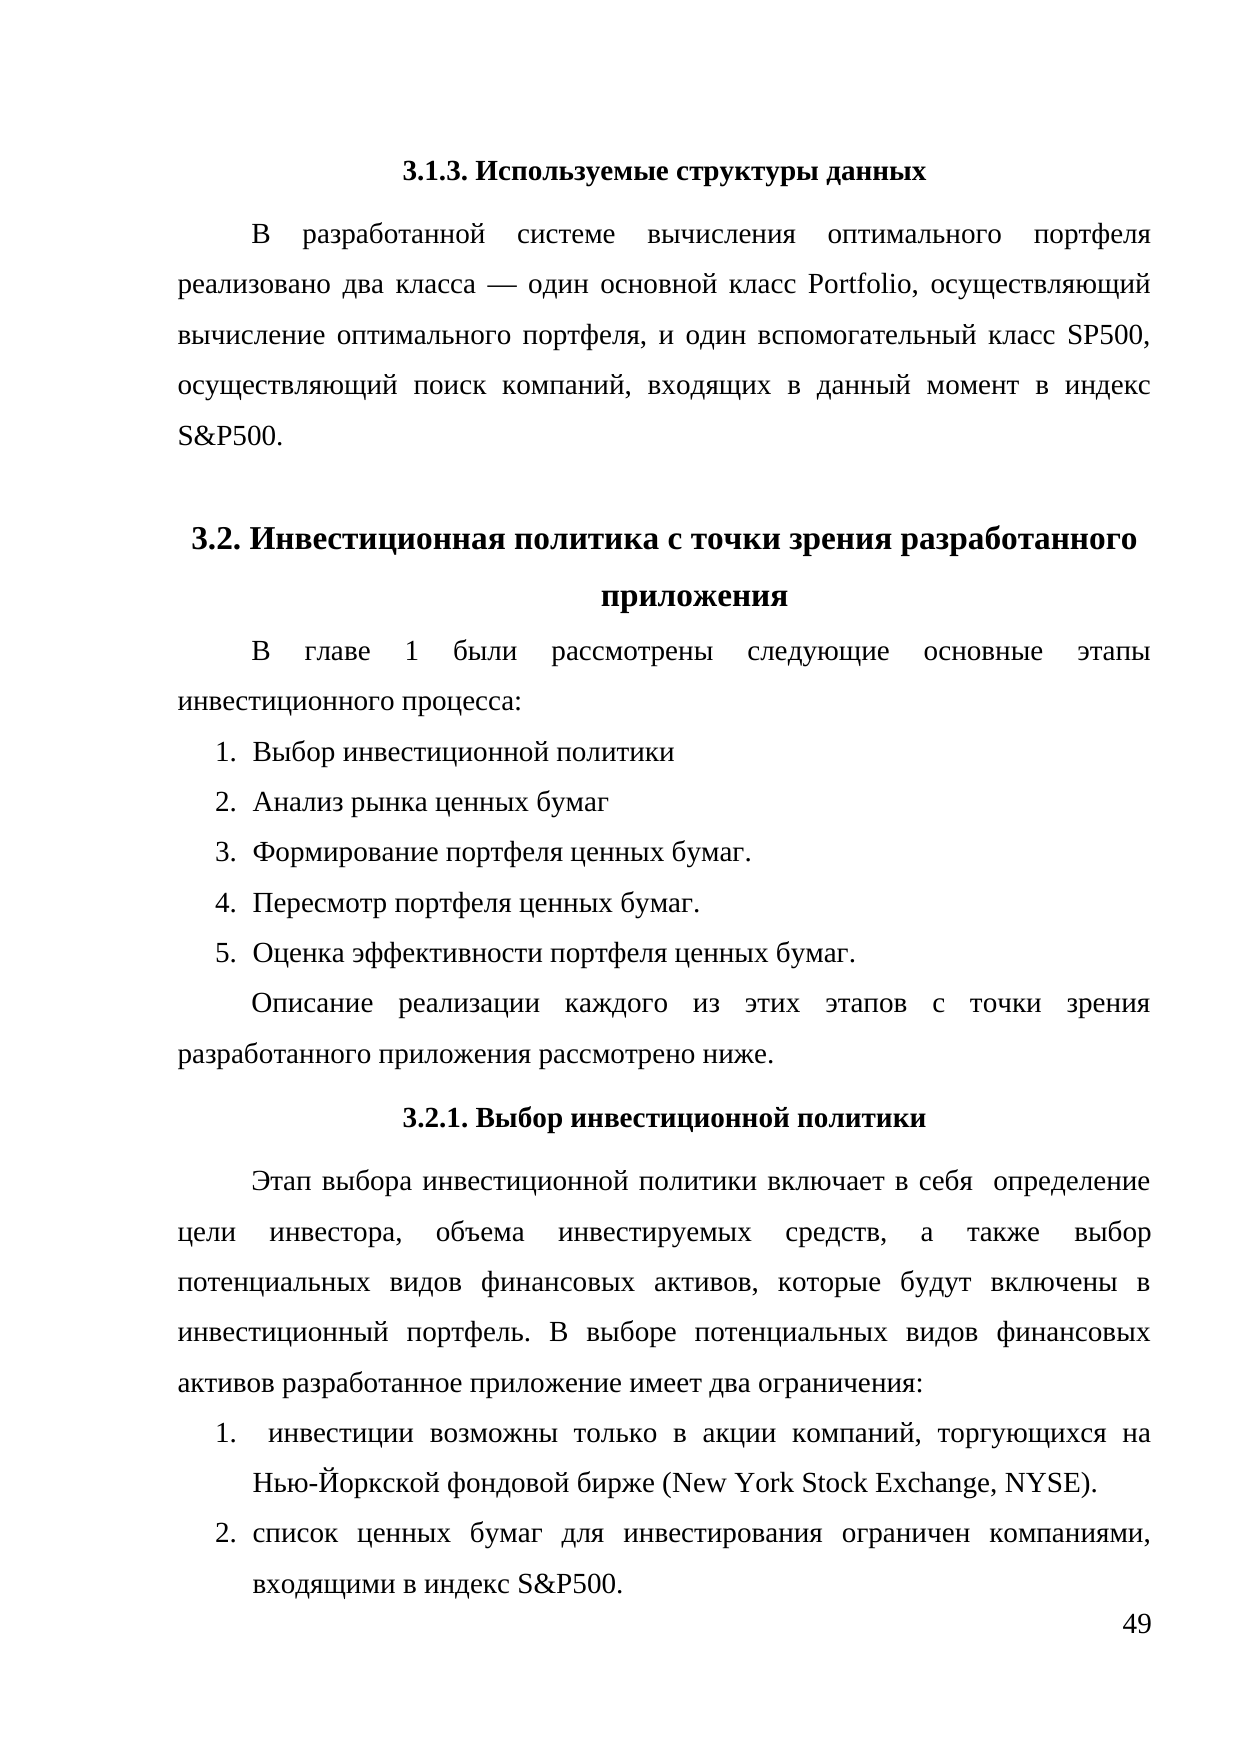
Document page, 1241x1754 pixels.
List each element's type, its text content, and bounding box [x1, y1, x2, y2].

subtitle 3.2. Инвестиционная политика с точки зрения разработанного приложения [177, 518, 1152, 614]
list Пересмотр портфеля ценных бумаг. [215, 885, 1152, 918]
list Формирование портфеля ценных бумаг. [215, 834, 1152, 868]
text Этап выбора инвестиционной политики включает в себя определение цели инвестора, объема инвестируемых средств, а также выбор потенциальных видов финансовых активов, которые будут включены в инвестиционный портфель. В выборе потенциальных видов финансовых активов разработанное приложение имеет два ограничения: [177, 1163, 1152, 1398]
list список ценных бумаг для инвестирования ограничен компаниями, входящими в индекс S&P500. [215, 1516, 1152, 1599]
list инвестиции возможны только в акции компаний, торгующихся на Нью-Йоркской фондовой бирже (New York Stock Exchange, NYSE). [215, 1415, 1152, 1499]
list Выбор инвестиционной политики [215, 734, 1152, 767]
subtitle 3.2.1. Выбор инвестиционной политики [177, 1101, 1152, 1134]
list Анализ рынка ценных бумаг [215, 784, 1152, 818]
text В разработанной системе вычисления оптимального портфеля реализовано два класса — один основной класс Portfolio, осуществляющий вычисление оптимального портфеля, и один вспомогательный класс SP500, осуществляющий поиск компаний, входящих в данный момент в индекс S&P500. [177, 216, 1152, 451]
list Оценка эффективности портфеля ценных бумаг. [215, 935, 1152, 969]
text В главе 1 были рассмотрены следующие основные этапы инвестиционного процесса: [177, 633, 1152, 717]
subtitle 3.1.3. Используемые структуры данных [177, 153, 1152, 187]
text Описание реализации каждого из этих этапов с точки зрения разработанного приложения рассмотрено ниже. [177, 985, 1152, 1069]
